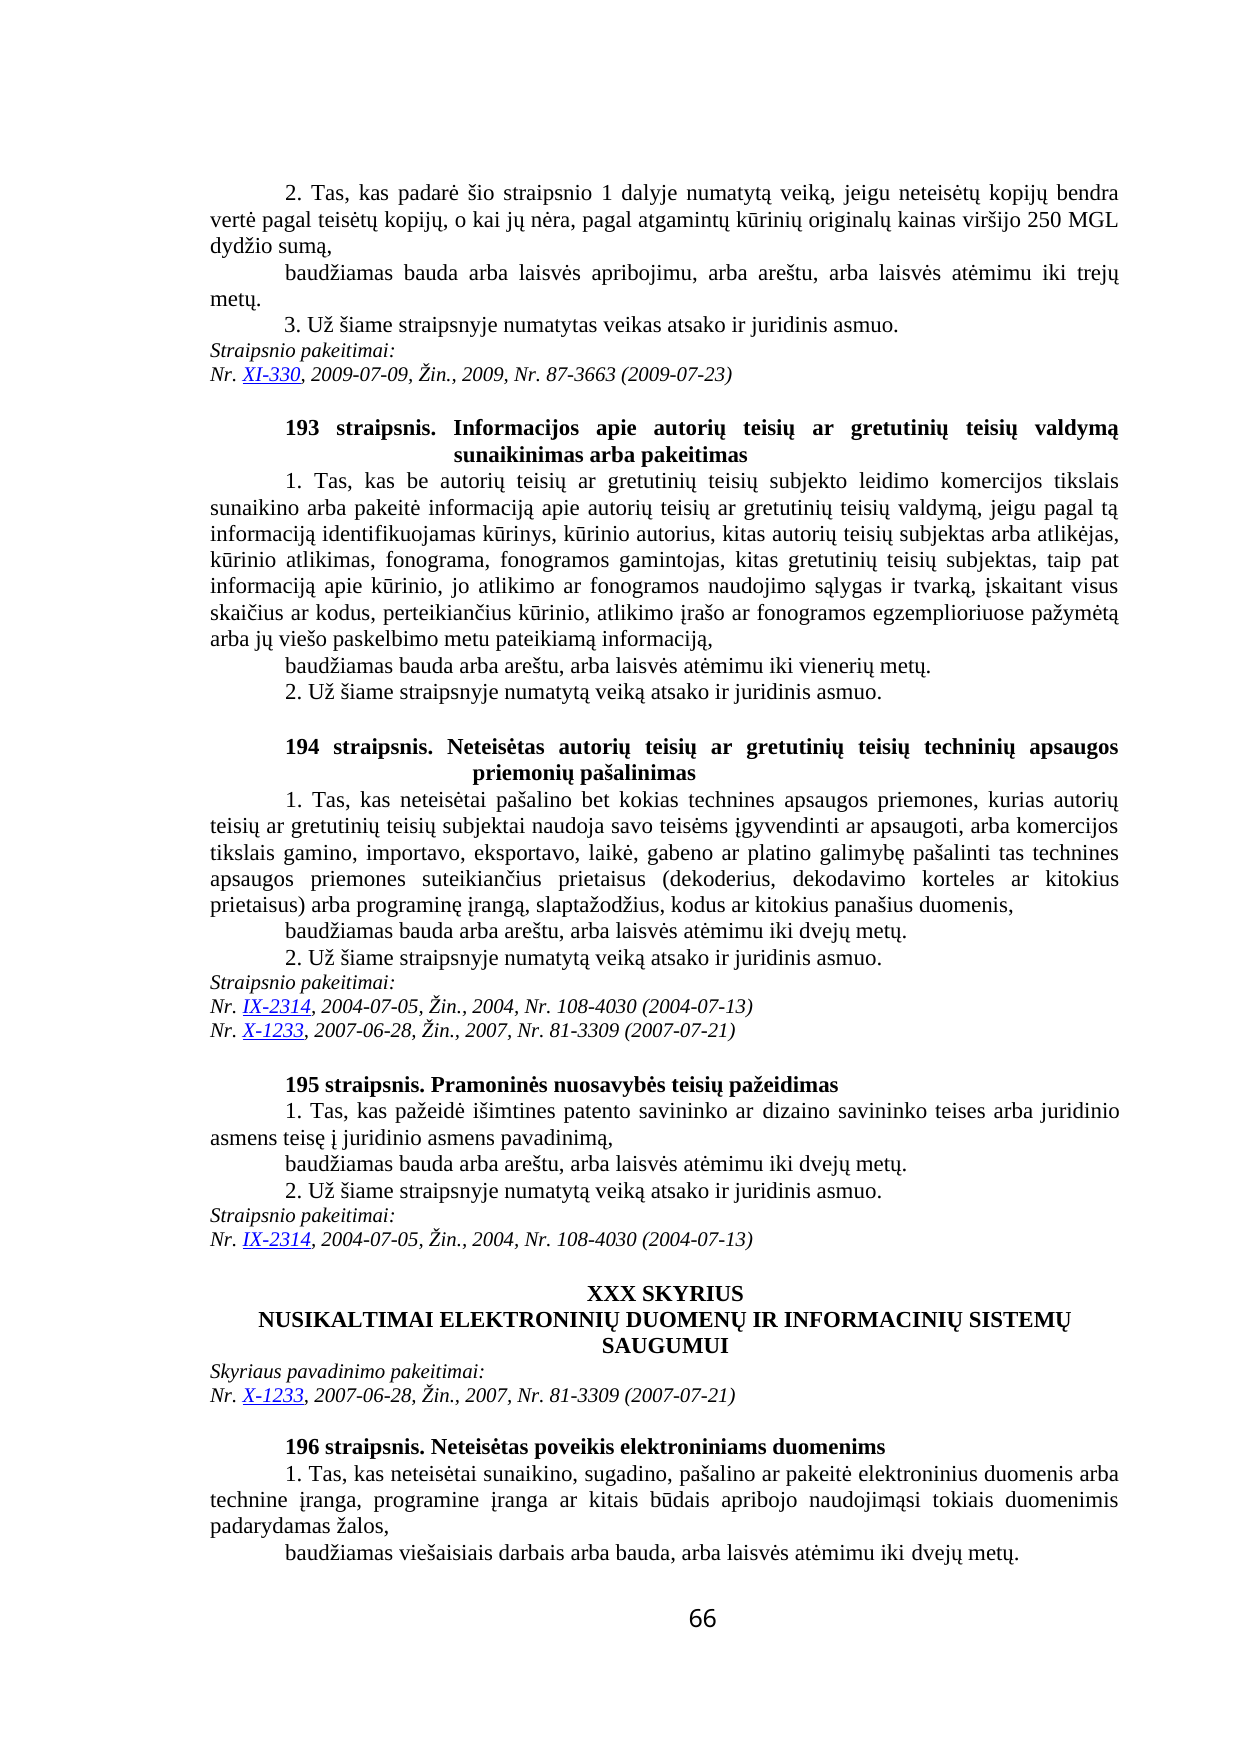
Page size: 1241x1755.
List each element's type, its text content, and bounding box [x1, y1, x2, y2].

text Straipsnio pakeitimai: [210, 970, 1120, 994]
text baudžiamas bauda arba areštu, arba laisvės atėmimu iki vienerių metų. [210, 652, 1120, 678]
text Skyriaus pavadinimo pakeitimai: [210, 1359, 1120, 1383]
text Nr. X-1233, 2007-06-28, Žin., 2007, Nr. 81-3309 (2007-07-21) [210, 1018, 1120, 1042]
text 1. Tas, kas neteisėtai pašalino bet kokias technines apsaugos priemones, kurias autorių teisių ar gretutinių teisių subjektai naudoja savo teisėms įgyvendinti ar apsaugoti, arba komercijos tikslais gamino, importavo, eksportavo, laikė, gabeno ar platino galimybę pašalinti tas technines apsaugos priemones suteikiančius prietaisus (dekoderius, dekodavimo korteles ar kitokius prietaisus) arba programinę įrangą, slaptažodžius, kodus ar kitokius panašius duomenis, [210, 786, 1120, 918]
text 1. Tas, kas neteisėtai sunaikino, sugadino, pašalino ar pakeitė elektroninius duomenis arba technine įranga, programine įranga ar kitais būdais apribojo naudojimąsi tokiais duomenimis padarydamas žalos, [210, 1460, 1120, 1539]
text Nr. IX-2314, 2004-07-05, Žin., 2004, Nr. 108-4030 (2004-07-13) [210, 994, 1120, 1018]
text Straipsnio pakeitimai: [210, 1203, 1120, 1227]
text Nr. IX-2314, 2004-07-05, Žin., 2004, Nr. 108-4030 (2004-07-13) [210, 1227, 1120, 1251]
text 2. Už šiame straipsnyje numatytą veiką atsako ir juridinis asmuo. [210, 944, 1120, 970]
text 193 straipsnis. Informacijos apie autorių teisių ar gretutinių teisių valdymą sunaikinimas arba pakeitimas [285, 414, 1120, 467]
text Nr. XI-330, 2009-07-09, Žin., 2009, Nr. 87-3663 (2009-07-23) [210, 362, 1120, 386]
text baudžiamas bauda arba areštu, arba laisvės atėmimu iki dvejų metų. [210, 1150, 1120, 1177]
text Straipsnio pakeitimai: [210, 338, 1120, 362]
text baudžiamas bauda arba laisvės apribojimu, arba areštu, arba laisvės atėmimu iki trejų metų. [210, 258, 1120, 311]
text 1. Tas, kas pažeidė išimtines patento savininko ar dizaino savininko teises arba juridinio asmens teisę į juridinio asmens pavadinimą, [210, 1098, 1120, 1150]
text 194 straipsnis. Neteisėtas autorių teisių ar gretutinių teisių techninių apsaugos priemonių pašalinimas [285, 733, 1120, 786]
text 1. Tas, kas be autorių teisių ar gretutinių teisių subjekto leidimo komercijos tikslais sunaikino arba pakeitė informaciją apie autorių teisių ar gretutinių teisių valdymą, jeigu pagal tą informaciją identifikuojamas kūrinys, kūrinio autorius, kitas autorių teisių subjektas arba atlikėjas, kūrinio atlikimas, fonograma, fonogramos gamintojas, kitas gretutinių teisių subjektas, taip pat informaciją apie kūrinio, jo atlikimo ar fonogramos naudojimo sąlygas ir tvarką, įskaitant visus skaičius ar kodus, perteikiančius kūrinio, atlikimo įrašo ar fonogramos egzemplioriuose pažymėtą arba jų viešo paskelbimo metu pateikiamą informaciją, [210, 467, 1120, 652]
text NUSIKALTIMAI ELEKTRONINIŲ DUOMENŲ IR INFORMACINIŲ SISTEMŲ SAUGUMUI [210, 1306, 1120, 1359]
text 196 straipsnis. Neteisėtas poveikis elektroniniams duomenims [210, 1433, 1120, 1460]
text 2. Už šiame straipsnyje numatytą veiką atsako ir juridinis asmuo. [210, 678, 1120, 704]
text baudžiamas bauda arba areštu, arba laisvės atėmimu iki dvejų metų. [210, 918, 1120, 944]
text 2. Už šiame straipsnyje numatytą veiką atsako ir juridinis asmuo. [210, 1177, 1120, 1203]
text Nr. X-1233, 2007-06-28, Žin., 2007, Nr. 81-3309 (2007-07-21) [210, 1383, 1120, 1407]
text 195 straipsnis. Pramoninės nuosavybės teisių pažeidimas [210, 1071, 1120, 1098]
text baudžiamas viešaisiais darbais arba bauda, arba laisvės atėmimu iki dvejų metų. [210, 1539, 1120, 1565]
text 2. Tas, kas padarė šio straipsnio 1 dalyje numatytą veiką, jeigu neteisėtų kopijų bendra vertė pagal teisėtų kopijų, o kai jų nėra, pagal atgamintų kūrinių originalų kainas viršijo 250 MGL dydžio sumą, [210, 179, 1120, 258]
text 3. Už šiame straipsnyje numatytas veikas atsako ir juridinis asmuo. [210, 311, 1120, 338]
text XXX SKYRIUS [210, 1280, 1120, 1306]
